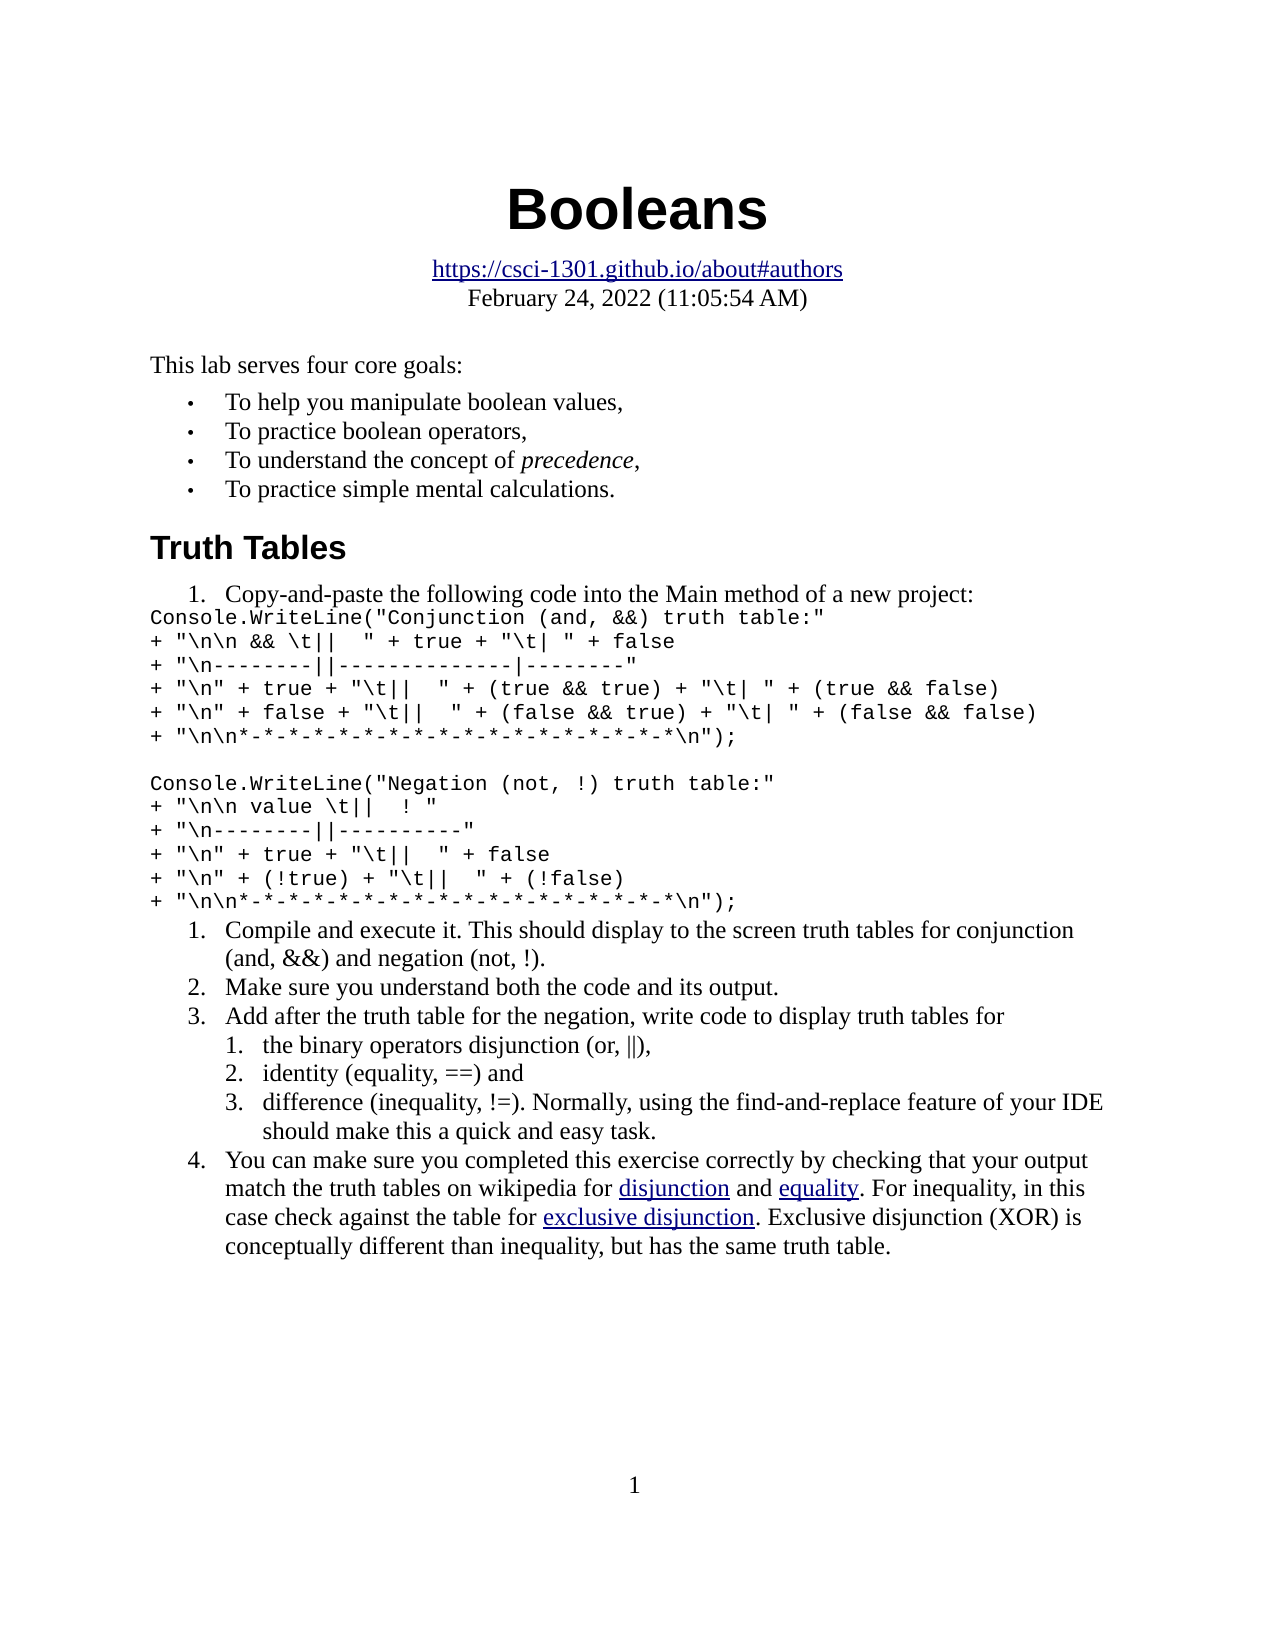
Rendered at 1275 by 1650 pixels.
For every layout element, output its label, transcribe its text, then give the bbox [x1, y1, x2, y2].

list You can make sure you completed this exercise correctly by checking that your output match the truth tables on wikipedia for disjunction and equality. For inequality, in this case check against the table for exclusive disjunction. Exclusive disjunction (XOR) is conceptually different than inequality, but has the same truth table. [187, 1145, 1125, 1260]
text + "\n" + (!true) + "\t|| " + (!false) [150, 867, 1125, 891]
text February 24, 2022 (11:05:54 AM) [150, 283, 1125, 312]
text https://csci-1301.github.io/about#authors [150, 254, 1125, 283]
text Console.WriteLine("Negation (not, !) truth table:" [150, 773, 1125, 797]
text + "\n--------||----------" [150, 820, 1125, 844]
text Console.WriteLine("Conjunction (and, &&) truth table:" [150, 607, 1125, 631]
list To practice boolean operators, [187, 416, 1125, 445]
list To practice simple mental calculations. [187, 474, 1125, 502]
list Copy-and-paste the following code into the Main method of a new project: [187, 579, 1125, 607]
list difference (inequality, !=). Normally, using the find-and-replace feature of your IDE should make this a quick and easy task. [225, 1087, 1125, 1145]
text + "\n\n value \t|| ! " [150, 797, 1125, 820]
list To help you manipulate boolean values, [187, 387, 1125, 416]
text This lab serves four core goals: [150, 350, 1125, 378]
list Make sure you understand both the code and its output. [187, 972, 1125, 1001]
list Add after the truth table for the negation, write code to display truth tables for [187, 1001, 1125, 1030]
text + "\n--------||--------------|--------" [150, 655, 1125, 678]
text + "\n\n*-*-*-*-*-*-*-*-*-*-*-*-*-*-*-*-*-*\n"); [150, 891, 1125, 915]
text + "\n" + true + "\t|| " + false [150, 844, 1125, 867]
list the binary operators disjunction (or, ||), [225, 1030, 1125, 1058]
list identity (equality, ==) and [225, 1058, 1125, 1087]
list Compile and execute it. This should display to the screen truth tables for conjunction (and, &&) and negation (not, !). [187, 915, 1125, 972]
subtitle Truth Tables [150, 527, 1125, 566]
text + "\n\n && \t|| " + true + "\t| " + false [150, 631, 1125, 655]
text + "\n" + true + "\t|| " + (true && true) + "\t| " + (true && false) [150, 678, 1125, 702]
text + "\n\n*-*-*-*-*-*-*-*-*-*-*-*-*-*-*-*-*-*\n"); [150, 726, 1125, 749]
list To understand the concept of precedence, [187, 445, 1125, 474]
text + "\n" + false + "\t|| " + (false && true) + "\t| " + (false && false) [150, 702, 1125, 726]
title Booleans [150, 175, 1125, 242]
